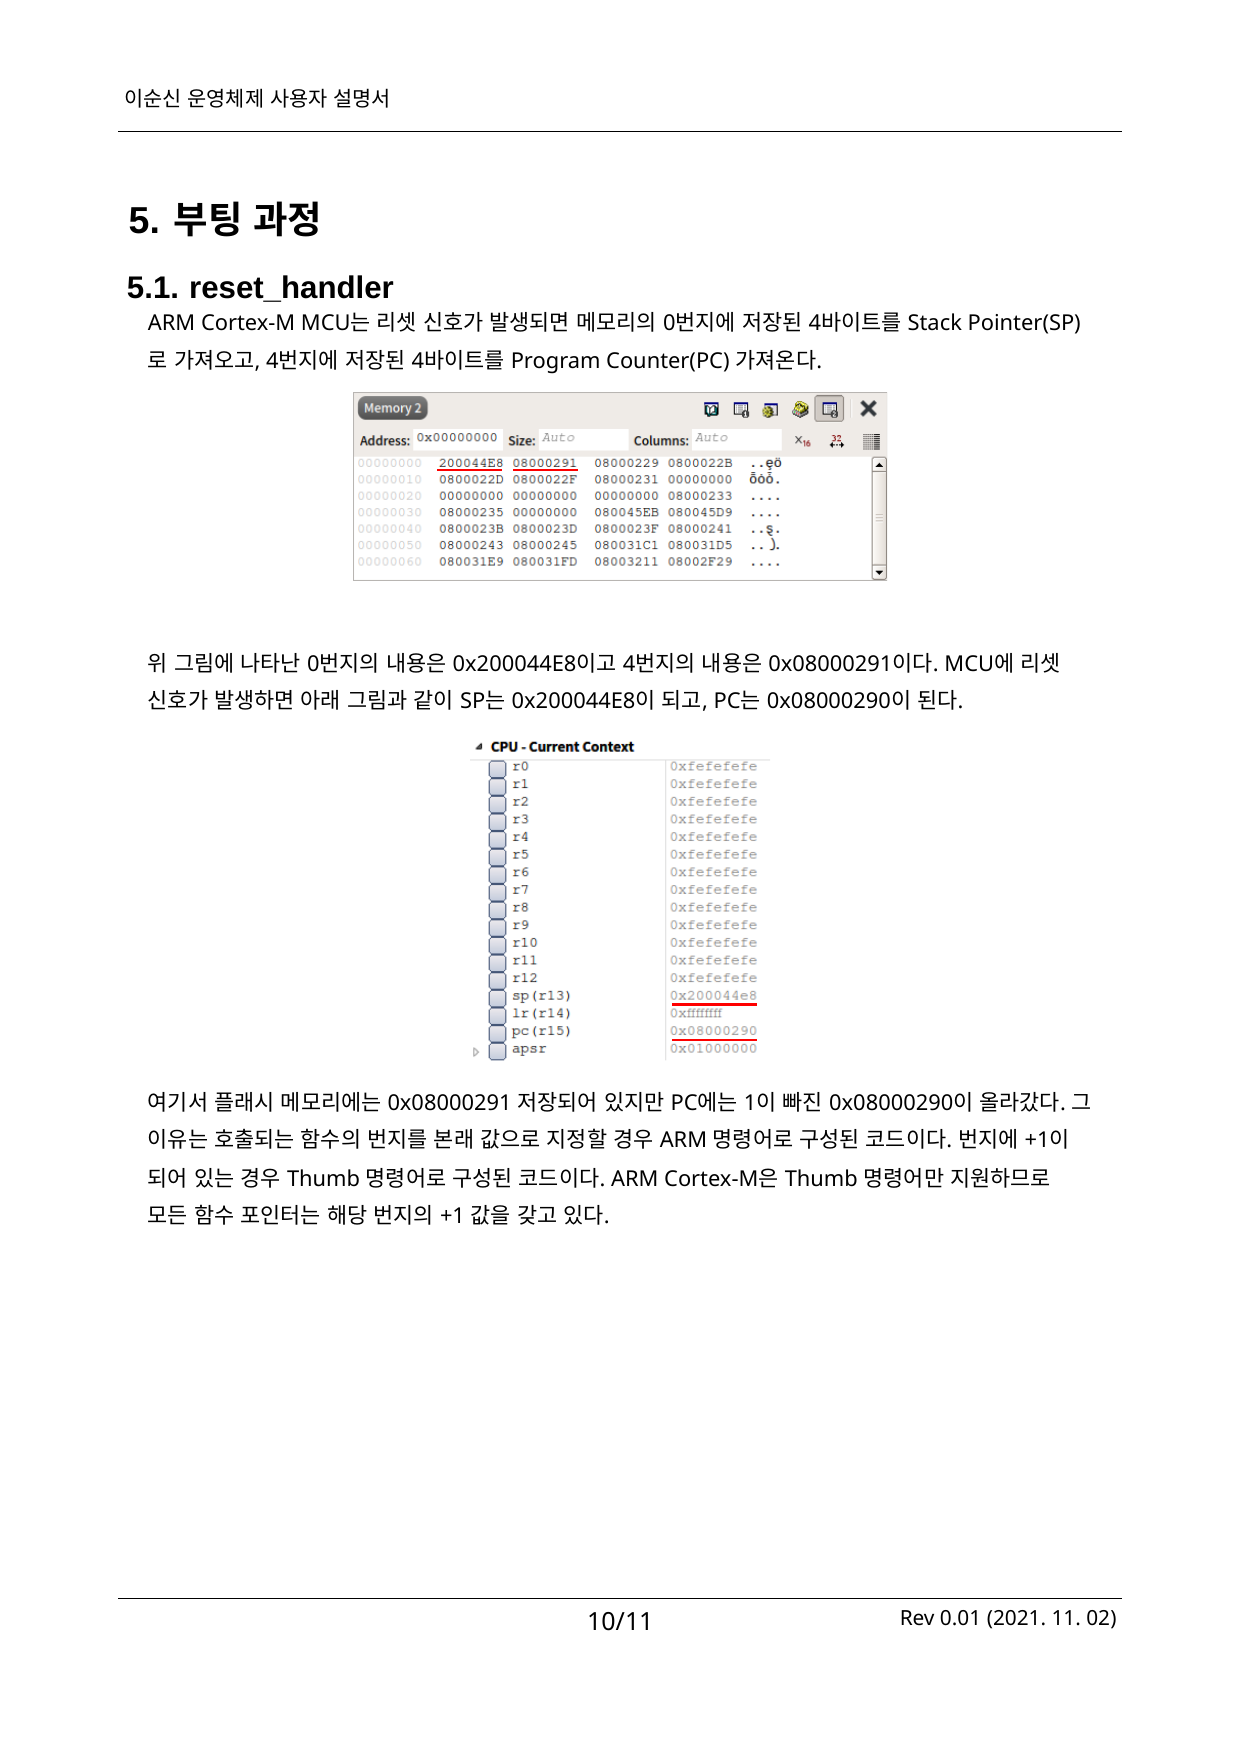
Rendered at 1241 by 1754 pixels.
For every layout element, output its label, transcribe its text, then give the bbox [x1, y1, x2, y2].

subtitle reset_handler [118, 269, 1122, 305]
text 여기서 플래시 메모리에는 0x08000291 저장되어 있지만 PC에는 1이 빠진 0x08000290이 올라갔다. 그 이유는 호출되는 함수의 번지를 본래 값으로 지정할 경우 ARM 명령어로 구성된 코드이다. 번지에 +1이 되어 있는 경우 Thumb 명령어로 구성된 코드이다. ARM Cortex-M은 Thumb 명령어만 지원하므로 모든 함수 포인터는 해당 번지의 +1 값을 갖고 있다. [148, 1084, 1093, 1230]
text 위 그림에 나타난 0번지의 내용은 0x200044E8이고 4번지의 내용은 0x08000291이다. MCU에 리셋 신호가 발생하면 아래 그림과 같이 SP는 0x200044E8이 되고, PC는 0x08000290이 된다. [148, 646, 1093, 715]
subtitle 부팅 과정 [118, 190, 1122, 244]
picture [470, 733, 771, 1067]
text ARM Cortex-M MCU는 리셋 신호가 발생되면 메모리의 0번지에 저장된 4바이트를 Stack Pointer(SP)로 가져오고, 4번지에 저장된 4바이트를 Program Counter(PC) 가져온다. [148, 305, 1093, 375]
picture [353, 392, 888, 581]
